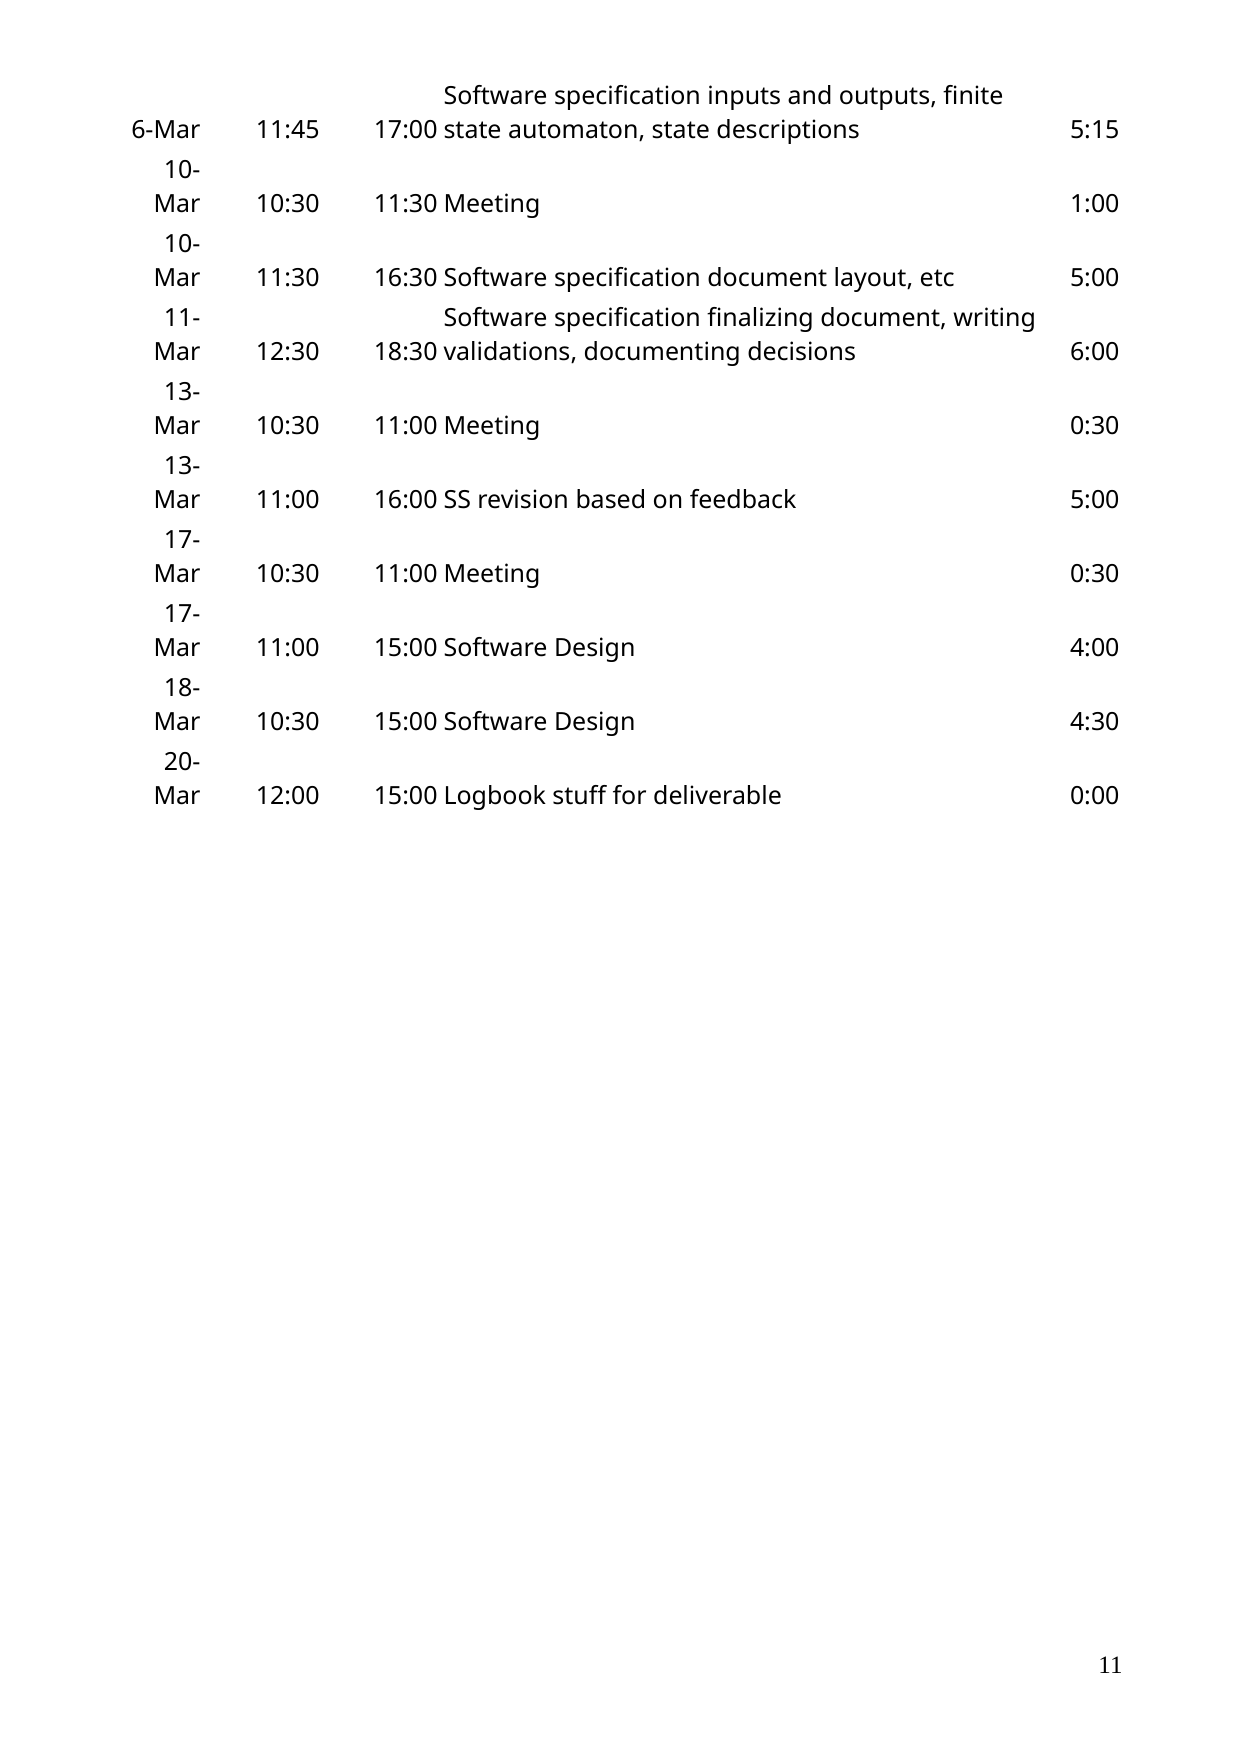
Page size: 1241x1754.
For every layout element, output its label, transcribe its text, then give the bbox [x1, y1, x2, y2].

table_cell 16:30 [323, 223, 440, 297]
table_cell 20-Mar [119, 741, 203, 814]
table_cell 18:30 [323, 297, 440, 371]
table_cell 10:30 [203, 371, 322, 445]
table_cell 12:30 [203, 297, 322, 371]
table_cell 11:00 [323, 519, 440, 593]
table_cell 11:30 [203, 223, 322, 297]
table_cell 16:00 [323, 445, 440, 519]
table_cell 18-Mar [119, 667, 203, 741]
table_cell 15:00 [323, 593, 440, 667]
table_cell 12:00 [203, 741, 322, 814]
table_cell 0:30 [1057, 519, 1122, 593]
table_cell 17-Mar [119, 519, 203, 593]
table_cell SS revision based on feedback [440, 445, 1057, 519]
table_cell 15:00 [323, 667, 440, 741]
table_cell 11:30 [323, 149, 440, 223]
table_cell Meeting [440, 371, 1057, 445]
table_cell 10:30 [203, 149, 322, 223]
table_cell 5:00 [1057, 223, 1122, 297]
table_cell 0:00 [1057, 741, 1122, 814]
table_cell 1:00 [1057, 149, 1122, 223]
table_cell 10:30 [203, 667, 322, 741]
table_cell 11-Mar [119, 297, 203, 371]
table_cell Software specification finalizing document, writing validations, documenting decisions [440, 297, 1057, 371]
table_cell 6-Mar [119, 75, 203, 149]
table_cell Meeting [440, 149, 1057, 223]
table_cell 0:30 [1057, 371, 1122, 445]
table_cell 5:15 [1057, 75, 1122, 149]
table_cell 6:00 [1057, 297, 1122, 371]
table_cell Software specification document layout, etc [440, 223, 1057, 297]
table_cell 10-Mar [119, 149, 203, 223]
table_cell Meeting [440, 519, 1057, 593]
table_cell Software Design [440, 667, 1057, 741]
table_cell Software specification inputs and outputs, finite state automaton, state descriptions [440, 75, 1057, 149]
table_cell 11:00 [323, 371, 440, 445]
table_cell 4:00 [1057, 593, 1122, 667]
table_cell 13-Mar [119, 371, 203, 445]
table_cell 11:00 [203, 445, 322, 519]
table_cell 4:30 [1057, 667, 1122, 741]
table_cell 11:00 [203, 593, 322, 667]
table_cell 10:30 [203, 519, 322, 593]
table_cell 5:00 [1057, 445, 1122, 519]
table_cell 13-Mar [119, 445, 203, 519]
table_cell 17:00 [323, 75, 440, 149]
table_cell Software Design [440, 593, 1057, 667]
table_cell 17-Mar [119, 593, 203, 667]
table_cell Logbook stuff for deliverable [440, 741, 1057, 814]
table_cell 11:45 [203, 75, 322, 149]
table_cell 10-Mar [119, 223, 203, 297]
table_cell 15:00 [323, 741, 440, 814]
